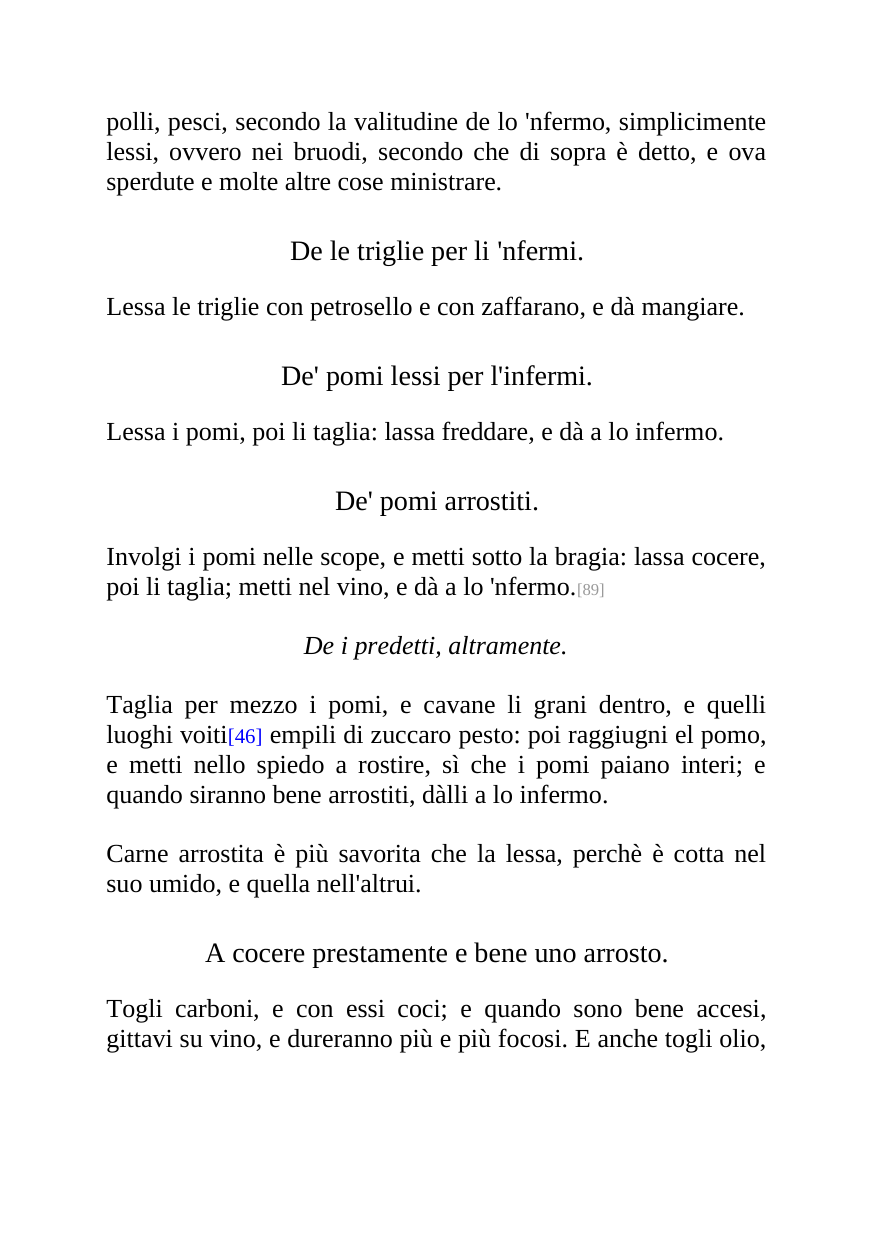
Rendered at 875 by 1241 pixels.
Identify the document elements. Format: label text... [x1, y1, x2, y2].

text Lessa le triglie con petrosello e con zaffarano, e dà mangiare. [106, 291, 768, 321]
subtitle De le triglie per li 'nfermi. [106, 234, 768, 266]
text polli, pesci, secondo la valitudine de lo 'nfermo, simplicimente lessi, ovvero nei bruodi, secondo che di sopra è detto, e ova sperdute e molte altre cose ministrare. [106, 106, 768, 196]
subtitle De' pomi arrostiti. [106, 483, 768, 516]
subtitle A cocere prestamente e bene uno arrosto. [106, 936, 768, 968]
text Togli carboni, e con essi coci; e quando sono bene accesi, gittavi su vino, e dureranno più e più focosi. E anche togli olio, [106, 993, 768, 1053]
text Taglia per mezzo i pomi, e cavane li grani dentro, e quelli luoghi voiti[46] empili di zuccaro pesto: poi raggiugni el pomo, e metti nello spiedo a rostire, sì che i pomi paiano interi; e quando siranno bene arrostiti, dàlli a lo infermo. [106, 689, 768, 809]
text Carne arrostita è più savorita che la lessa, perchè è cotta nel suo umido, e quella nell'altrui. [106, 838, 768, 898]
subtitle De' pomi lessi per l'infermi. [106, 359, 768, 391]
text De i predetti, altramente. [106, 630, 768, 660]
text Involgi i pomi nelle scope, e metti sotto la bragia: lassa cocere, poi li taglia; metti nel vino, e dà a lo 'nfermo.[89] [106, 541, 768, 601]
text Lessa i pomi, poi li taglia: lassa freddare, e dà a lo infermo. [106, 416, 768, 446]
